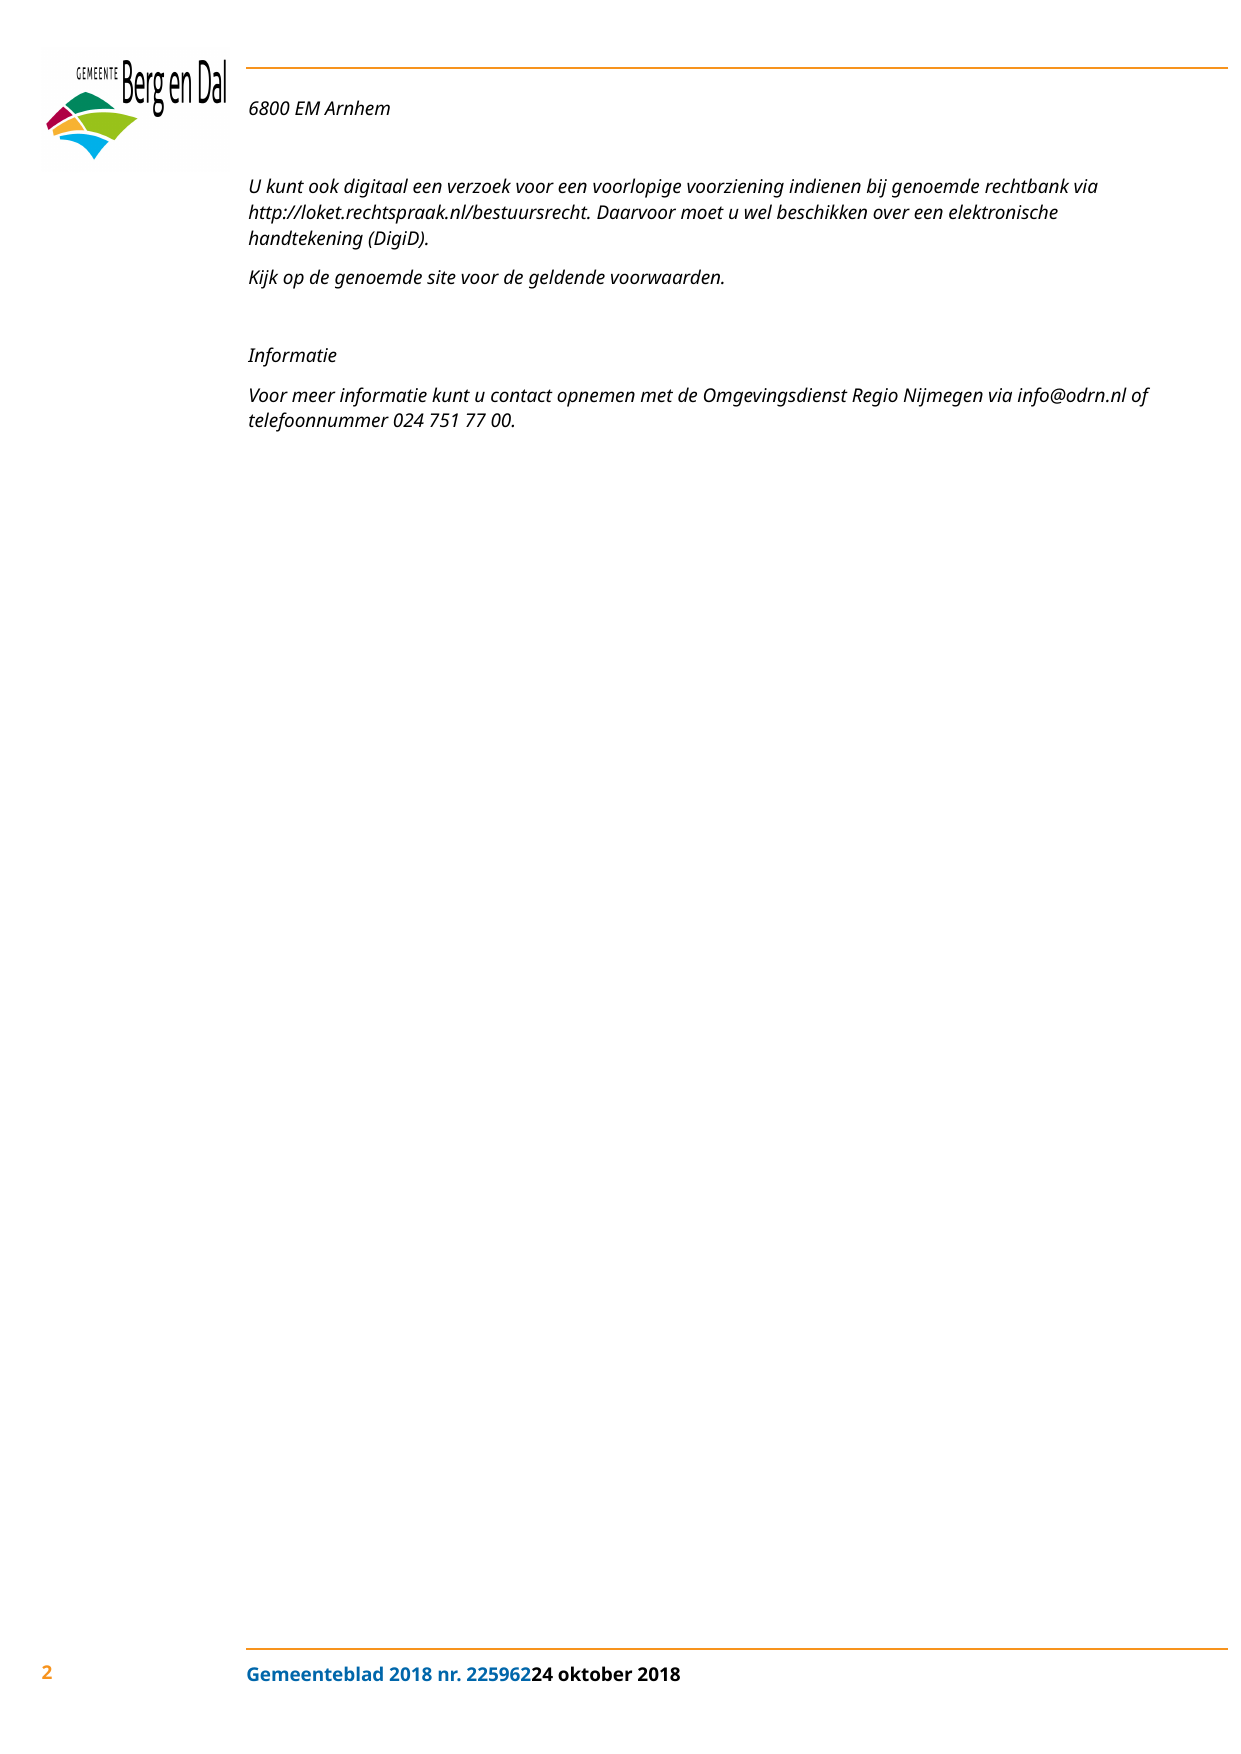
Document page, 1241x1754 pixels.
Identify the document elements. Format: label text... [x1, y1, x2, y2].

text Kijk op de genoemde site voor de geldende voorwaarden. [248, 264, 1152, 290]
text U kunt ook digitaal een verzoek voor een voorlopige voorziening indienen bij genoemde rechtbank via http://loket.rechtspraak.nl/bestuursrecht. Daarvoor moet u wel beschikken over een elektronische handtekening (DigiD). [248, 173, 1152, 251]
text Informatie [248, 343, 1152, 368]
picture [41, 47, 231, 172]
text 6800 EM Arnhem [248, 95, 1152, 121]
text Voor meer informatie kunt u contact opnemen met de Omgevingsdienst Regio Nijmegen via info@odrn.nl of telefoonnummer 024 751 77 00. [248, 382, 1152, 433]
